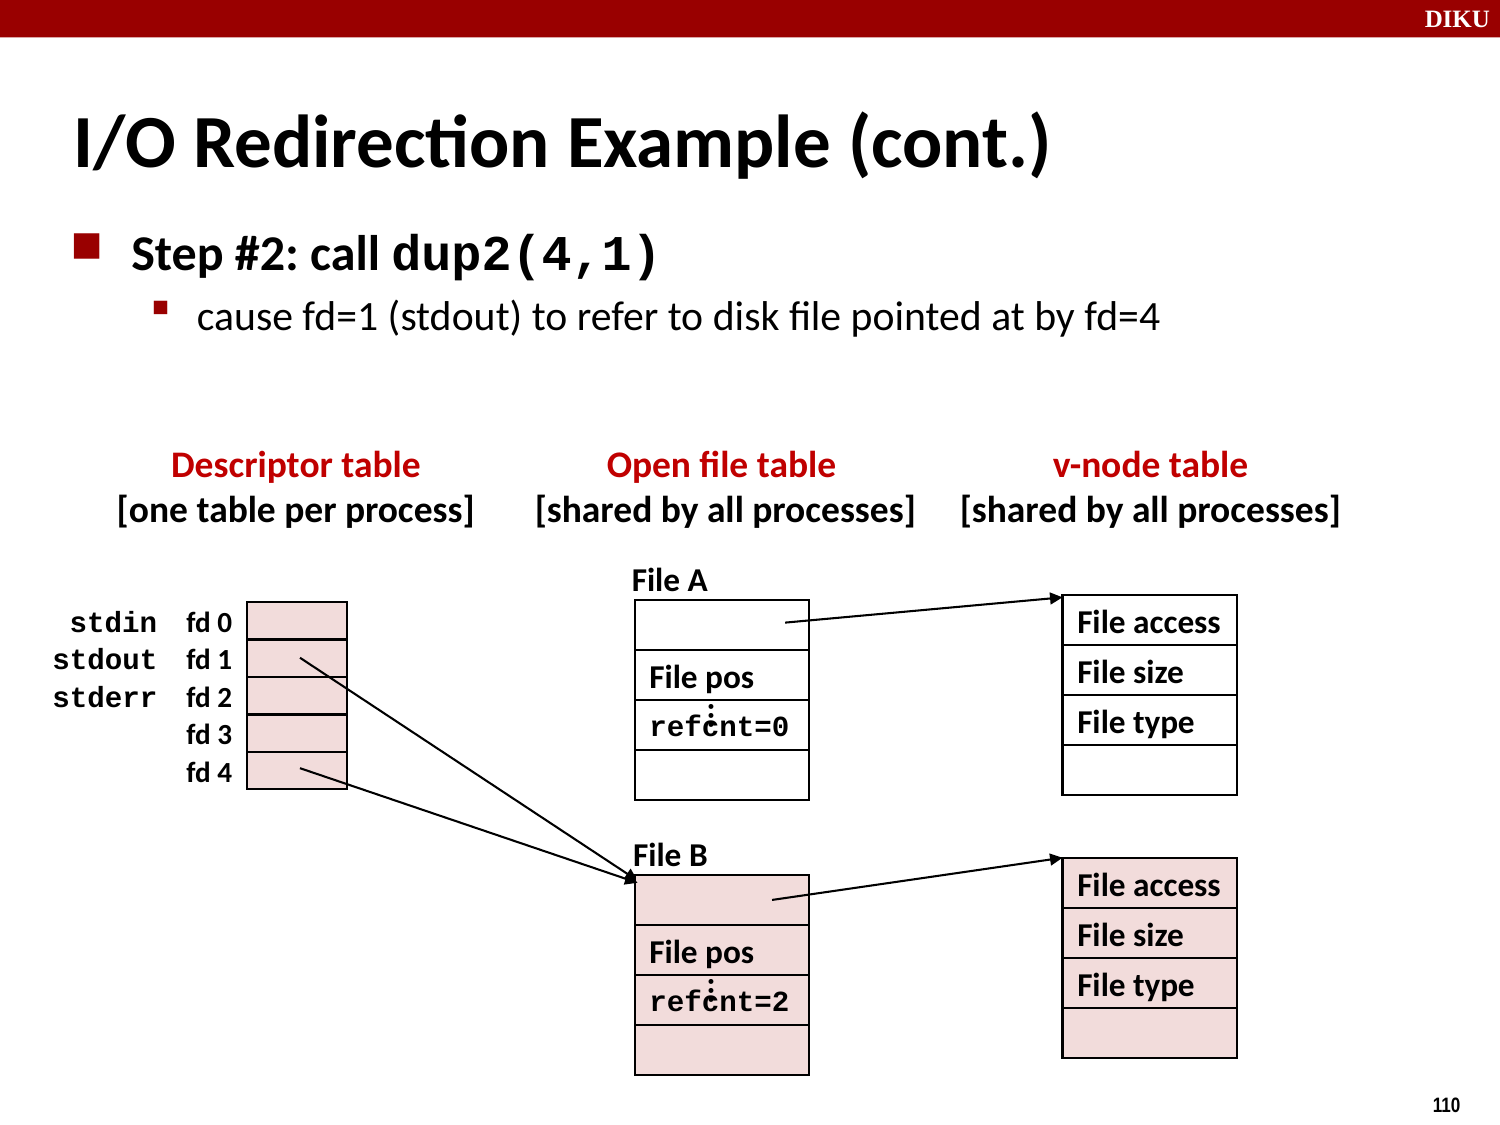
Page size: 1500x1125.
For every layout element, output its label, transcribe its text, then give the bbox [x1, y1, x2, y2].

text_box ... [634, 1025, 810, 1075]
text_box File access [1062, 857, 1238, 907]
text_box refcnt=0 [634, 699, 810, 750]
text_box fd 4 [147, 752, 247, 790]
text_box Open file table [shared by all processes] [520, 432, 932, 538]
text_box refcnt=2 [634, 975, 810, 1025]
text_box Descriptor table [one table per process] [101, 432, 491, 538]
text_box stdin [54, 595, 173, 646]
text_box fd 0 [173, 602, 247, 639]
text_box I/O Redirection Example (cont.) [58, 75, 1304, 200]
text_box [634, 875, 810, 925]
text_box File type [1062, 695, 1238, 746]
text_box v-node table [shared by all processes] [945, 432, 1357, 538]
text_box ... [1062, 1008, 1238, 1058]
text_box [247, 602, 347, 790]
text_box fd 2 [173, 677, 247, 714]
text_box fd 3 [147, 714, 247, 752]
text_box File pos [634, 925, 810, 975]
text_box File type [1062, 957, 1238, 1008]
text_box File A [617, 550, 723, 605]
text_box File pos [634, 650, 810, 699]
text_box ... [634, 750, 810, 800]
text_box Step #2: call dup2(4,1) cause fd=1 (stdout) to refer to disk file pointed at by fd=4 [60, 212, 1475, 375]
text_box stdout [37, 632, 173, 683]
text_box File size [1062, 645, 1238, 695]
text_box [634, 600, 810, 650]
text_box stderr [37, 683, 173, 721]
text_box ... [1062, 746, 1238, 796]
text_box File access [1062, 595, 1238, 645]
text_box File size [1062, 907, 1238, 957]
text_box File B [618, 825, 723, 880]
text_box fd 1 [173, 639, 247, 677]
